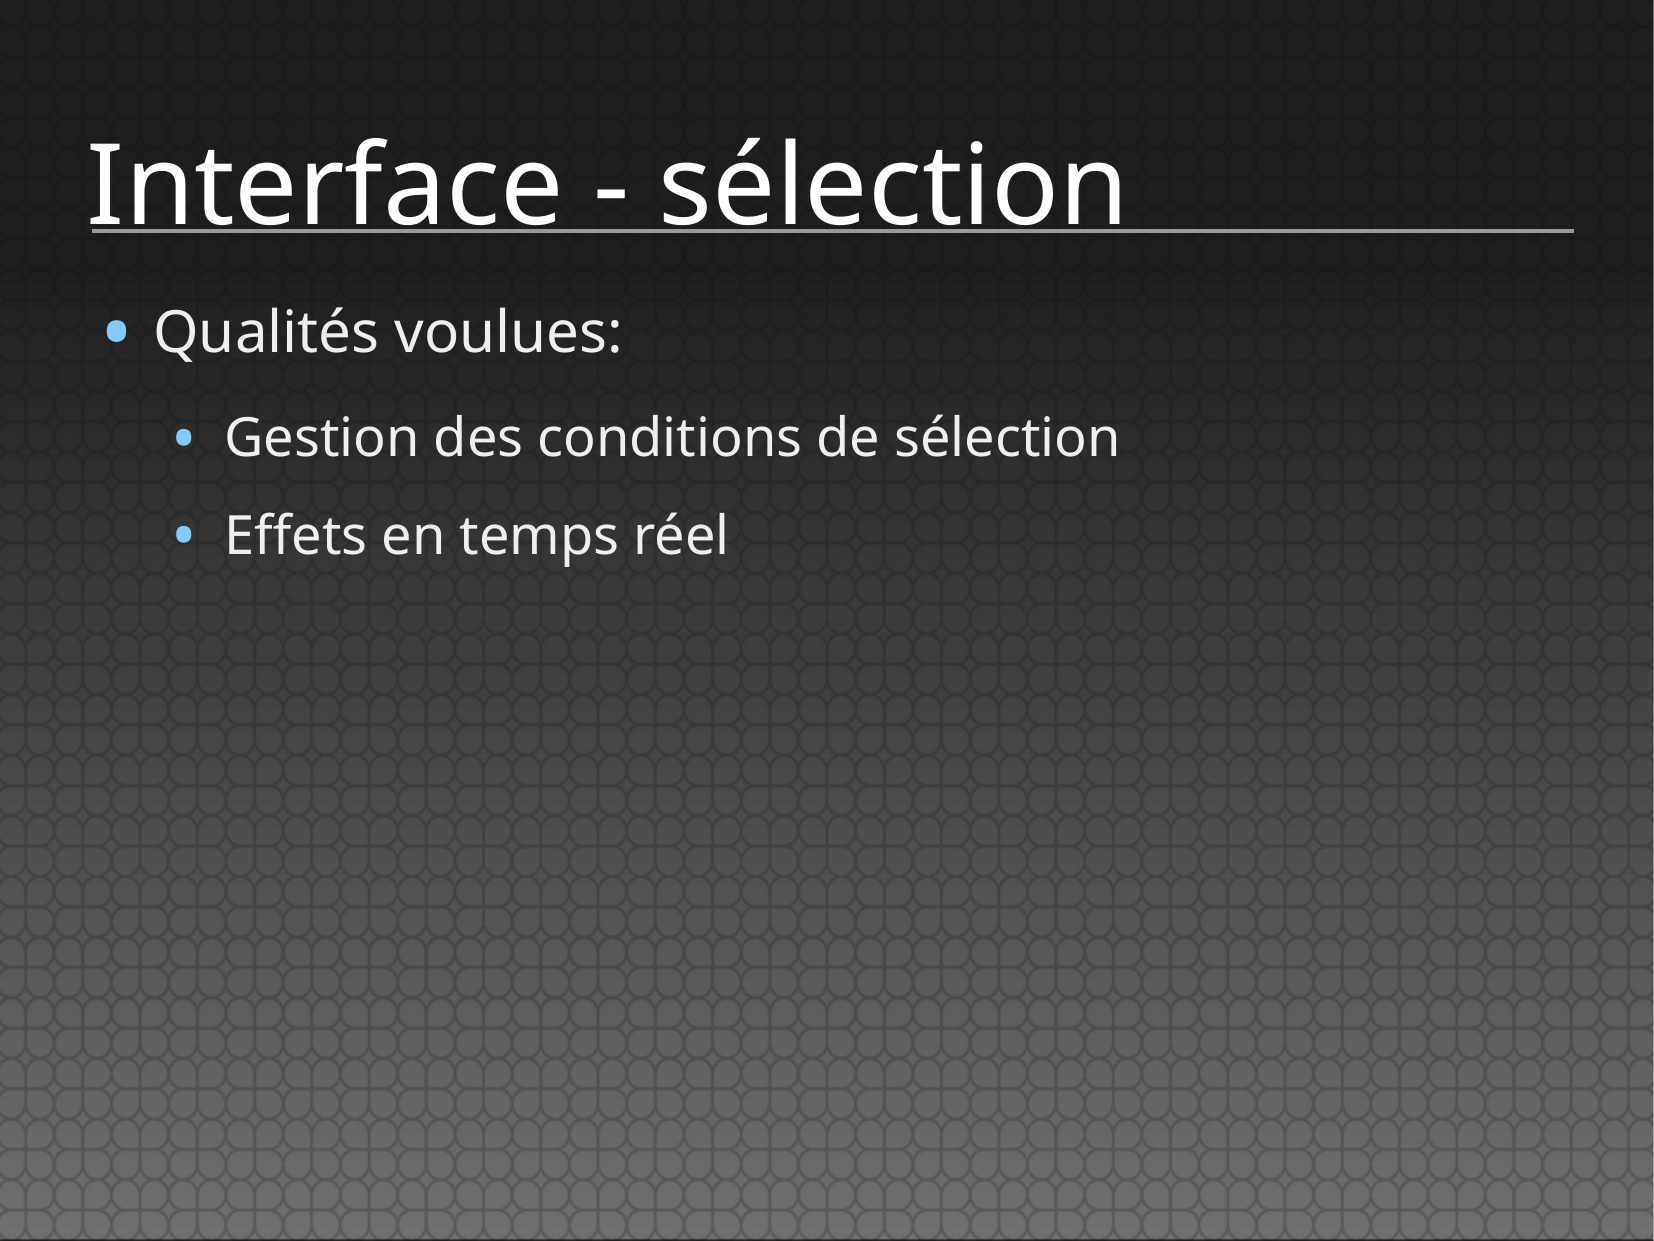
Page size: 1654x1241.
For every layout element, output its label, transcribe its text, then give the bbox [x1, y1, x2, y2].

list Qualités voulues: Gestion des conditions de sélection Effets en temps réel [82, 290, 1571, 1109]
picture [0, 0, 1654, 1241]
title Interface - sélection [86, 112, 1576, 249]
